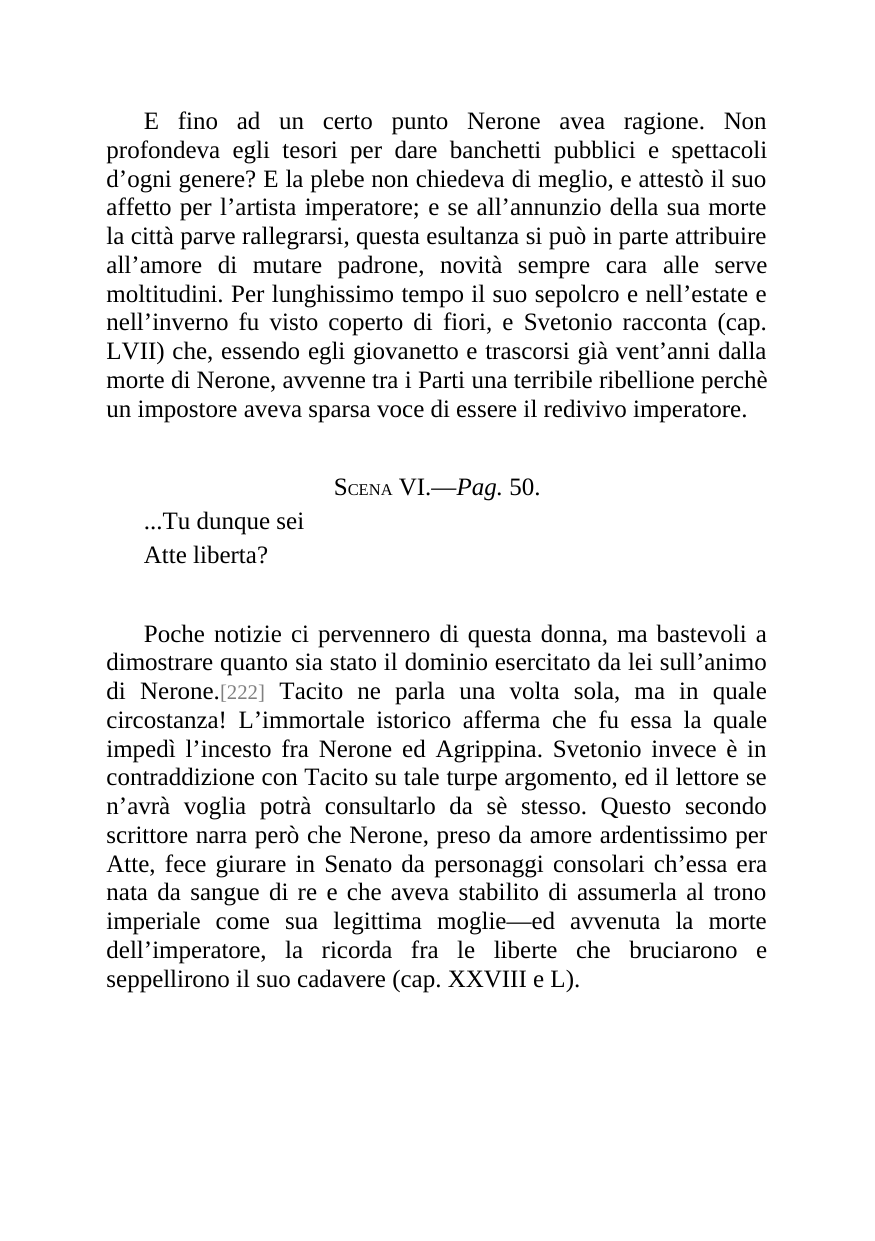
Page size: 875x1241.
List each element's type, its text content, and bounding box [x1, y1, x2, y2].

text Scena VI.—Pag. 50. [106, 472, 768, 501]
text ...Tu dunque sei [106, 506, 768, 535]
text Atte liberta? [106, 540, 768, 569]
text E fino ad un certo punto Nerone avea ragione. Non profondeva egli tesori per dare banchetti pubblici e spettacoli d’ogni genere? E la plebe non chiedeva di meglio, e attestò il suo affetto per l’artista imperatore; e se all’annunzio della sua morte la città parve rallegrarsi, questa esultanza si può in parte attribuire all’amore di mutare padrone, novità sempre cara alle serve moltitudini. Per lunghissimo tempo il suo sepolcro e nell’estate e nell’inverno fu visto coperto di fiori, e Svetonio racconta (cap. LVII) che, essendo egli giovanetto e trascorsi già vent’anni dalla morte di Nerone, avvenne tra i Parti una terribile ribellione perchè un impostore aveva sparsa voce di essere il redivivo imperatore. [106, 106, 768, 422]
text Poche notizie ci pervennero di questa donna, ma bastevoli a dimostrare quanto sia stato il dominio esercitato da lei sull’animo di Nerone.[222] Tacito ne parla una volta sola, ma in quale circostanza! L’immortale istorico afferma che fu essa la quale impedì l’incesto fra Nerone ed Agrippina. Svetonio invece è in contraddizione con Tacito su tale turpe argomento, ed il lettore se n’avrà voglia potrà consultarlo da sè stesso. Questo secondo scrittore narra però che Nerone, preso da amore ardentissimo per Atte, fece giurare in Senato da personaggi consolari ch’essa era nata da sangue di re e che aveva stabilito di assumerla al trono imperiale come sua legittima moglie—ed avvenuta la morte dell’imperatore, la ricorda fra le liberte che bruciarono e seppellirono il suo cadavere (cap. XXVIII e L). [106, 619, 768, 992]
